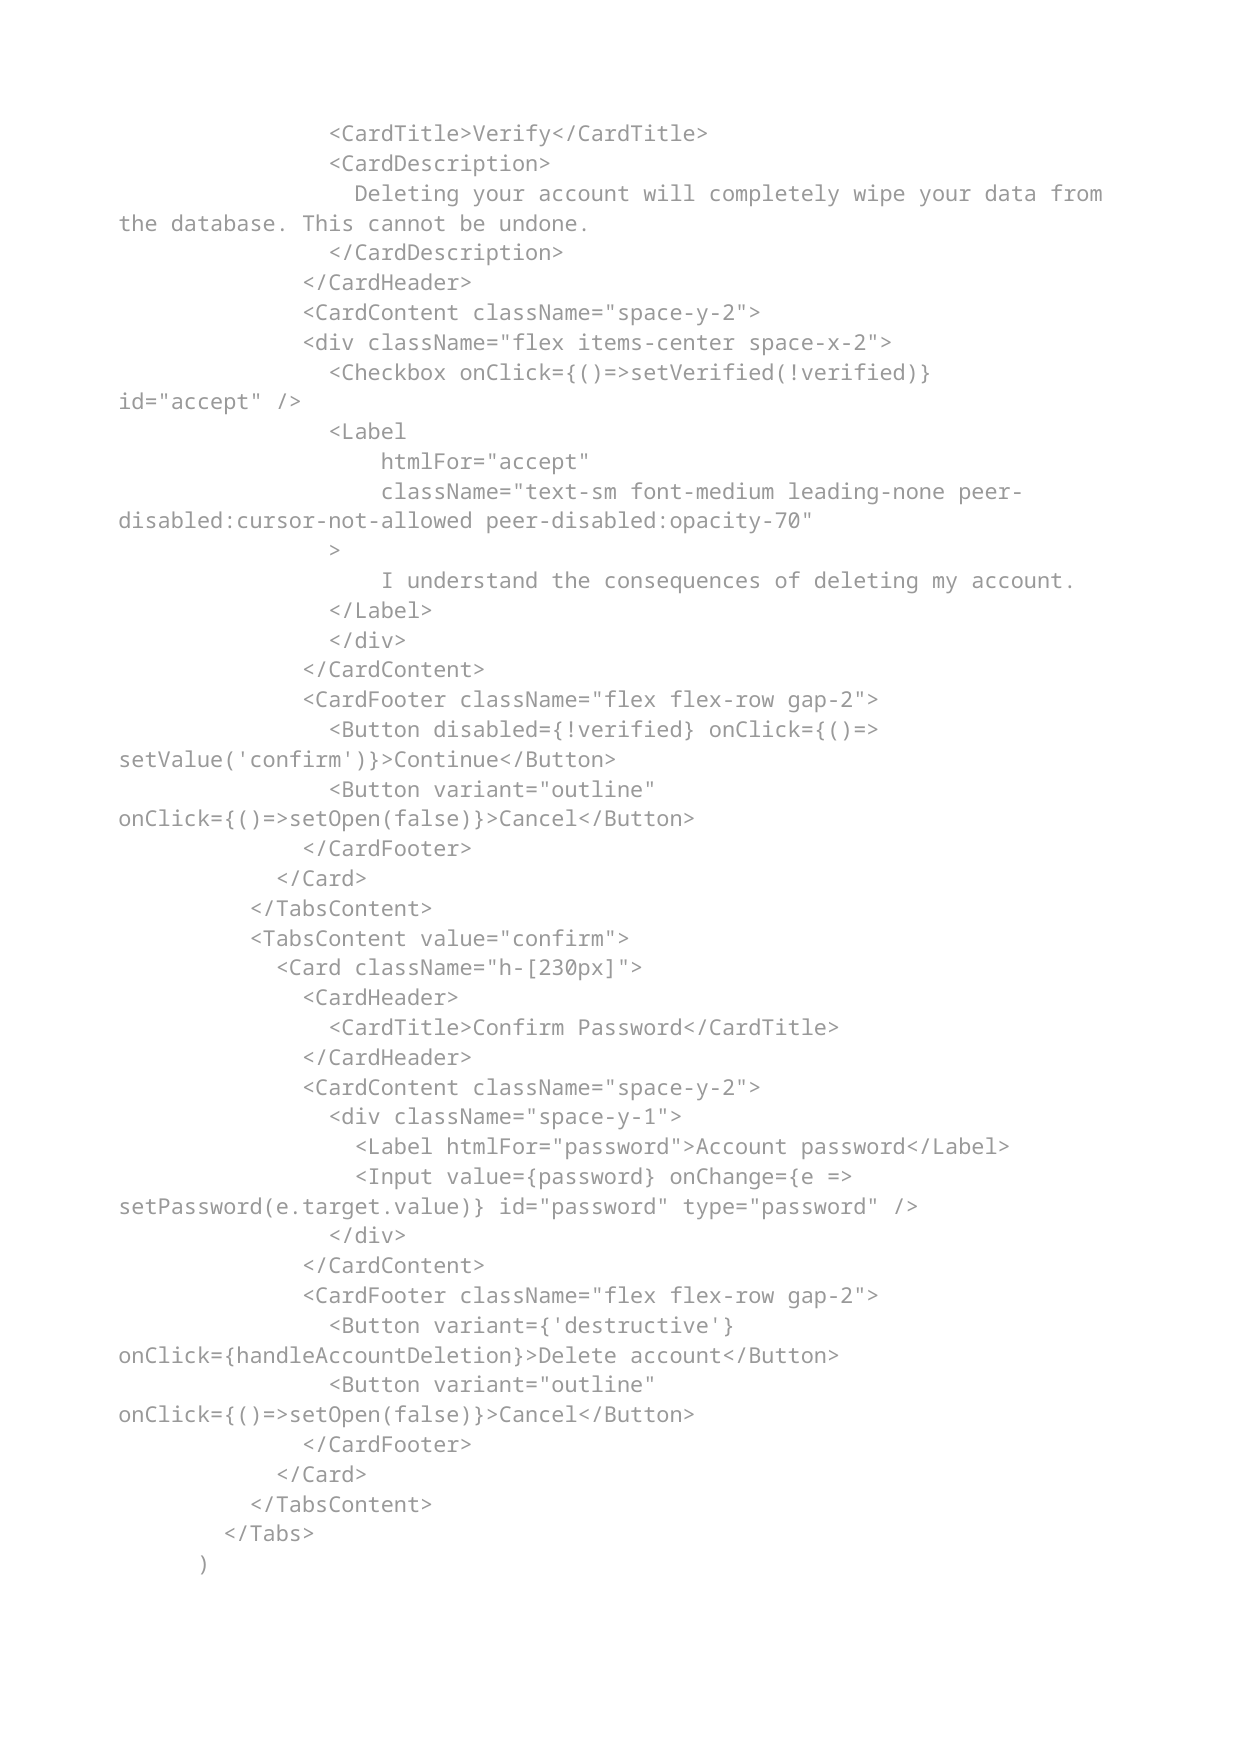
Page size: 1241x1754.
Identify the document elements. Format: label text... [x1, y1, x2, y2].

text </TabsContent> [118, 1488, 1122, 1518]
text </CardHeader> [118, 1042, 1122, 1071]
text </CardDescription> [118, 237, 1122, 267]
text <Input value={password} onChange={e => setPassword(e.target.value)} id="password" type="password" /> [118, 1161, 1122, 1220]
text </Card> [118, 863, 1122, 893]
text > [118, 535, 1122, 565]
text htmlFor="accept" [118, 446, 1122, 476]
text <CardTitle>Confirm Password</CardTitle> [118, 1012, 1122, 1042]
text <div className="space-y-1"> [118, 1101, 1122, 1131]
text <Label htmlFor="password">Account password</Label> [118, 1131, 1122, 1161]
text <CardTitle>Verify</CardTitle> [118, 118, 1122, 148]
text <Button disabled={!verified} onClick={()=> setValue('confirm')}>Continue</Button> [118, 714, 1122, 773]
text <CardDescription> [118, 148, 1122, 178]
text <CardHeader> [118, 982, 1122, 1012]
text className="text-sm font-medium leading-none peer-disabled:cursor-not-allowed peer-disabled:opacity-70" [118, 476, 1122, 535]
text <Button variant="outline" onClick={()=>setOpen(false)}>Cancel</Button> [118, 773, 1122, 833]
text <CardContent className="space-y-2"> [118, 297, 1122, 327]
text </Card> [118, 1459, 1122, 1488]
text <CardFooter className="flex flex-row gap-2"> [118, 684, 1122, 714]
text <Button variant="outline" onClick={()=>setOpen(false)}>Cancel</Button> [118, 1369, 1122, 1429]
text </Tabs> [118, 1518, 1122, 1548]
text </CardContent> [118, 1250, 1122, 1280]
text <CardFooter className="flex flex-row gap-2"> [118, 1280, 1122, 1310]
text </CardFooter> [118, 833, 1122, 863]
text </CardHeader> [118, 267, 1122, 297]
text <Checkbox onClick={()=>setVerified(!verified)} id="accept" /> [118, 356, 1122, 416]
text <Card className="h-[230px]"> [118, 952, 1122, 982]
text <CardContent className="space-y-2"> [118, 1071, 1122, 1101]
text I understand the consequences of deleting my account. [118, 565, 1122, 595]
text <div className="flex items-center space-x-2"> [118, 327, 1122, 356]
text </div> [118, 624, 1122, 654]
text </CardFooter> [118, 1429, 1122, 1459]
text Deleting your account will completely wipe your data from the database. This cannot be undone. [118, 178, 1122, 237]
text ) [118, 1548, 1122, 1578]
text </TabsContent> [118, 893, 1122, 922]
text </CardContent> [118, 654, 1122, 684]
text </div> [118, 1220, 1122, 1250]
text <TabsContent value="confirm"> [118, 922, 1122, 952]
text <Button variant={'destructive'} onClick={handleAccountDeletion}>Delete account</Button> [118, 1310, 1122, 1369]
text </Label> [118, 595, 1122, 624]
text <Label [118, 416, 1122, 446]
